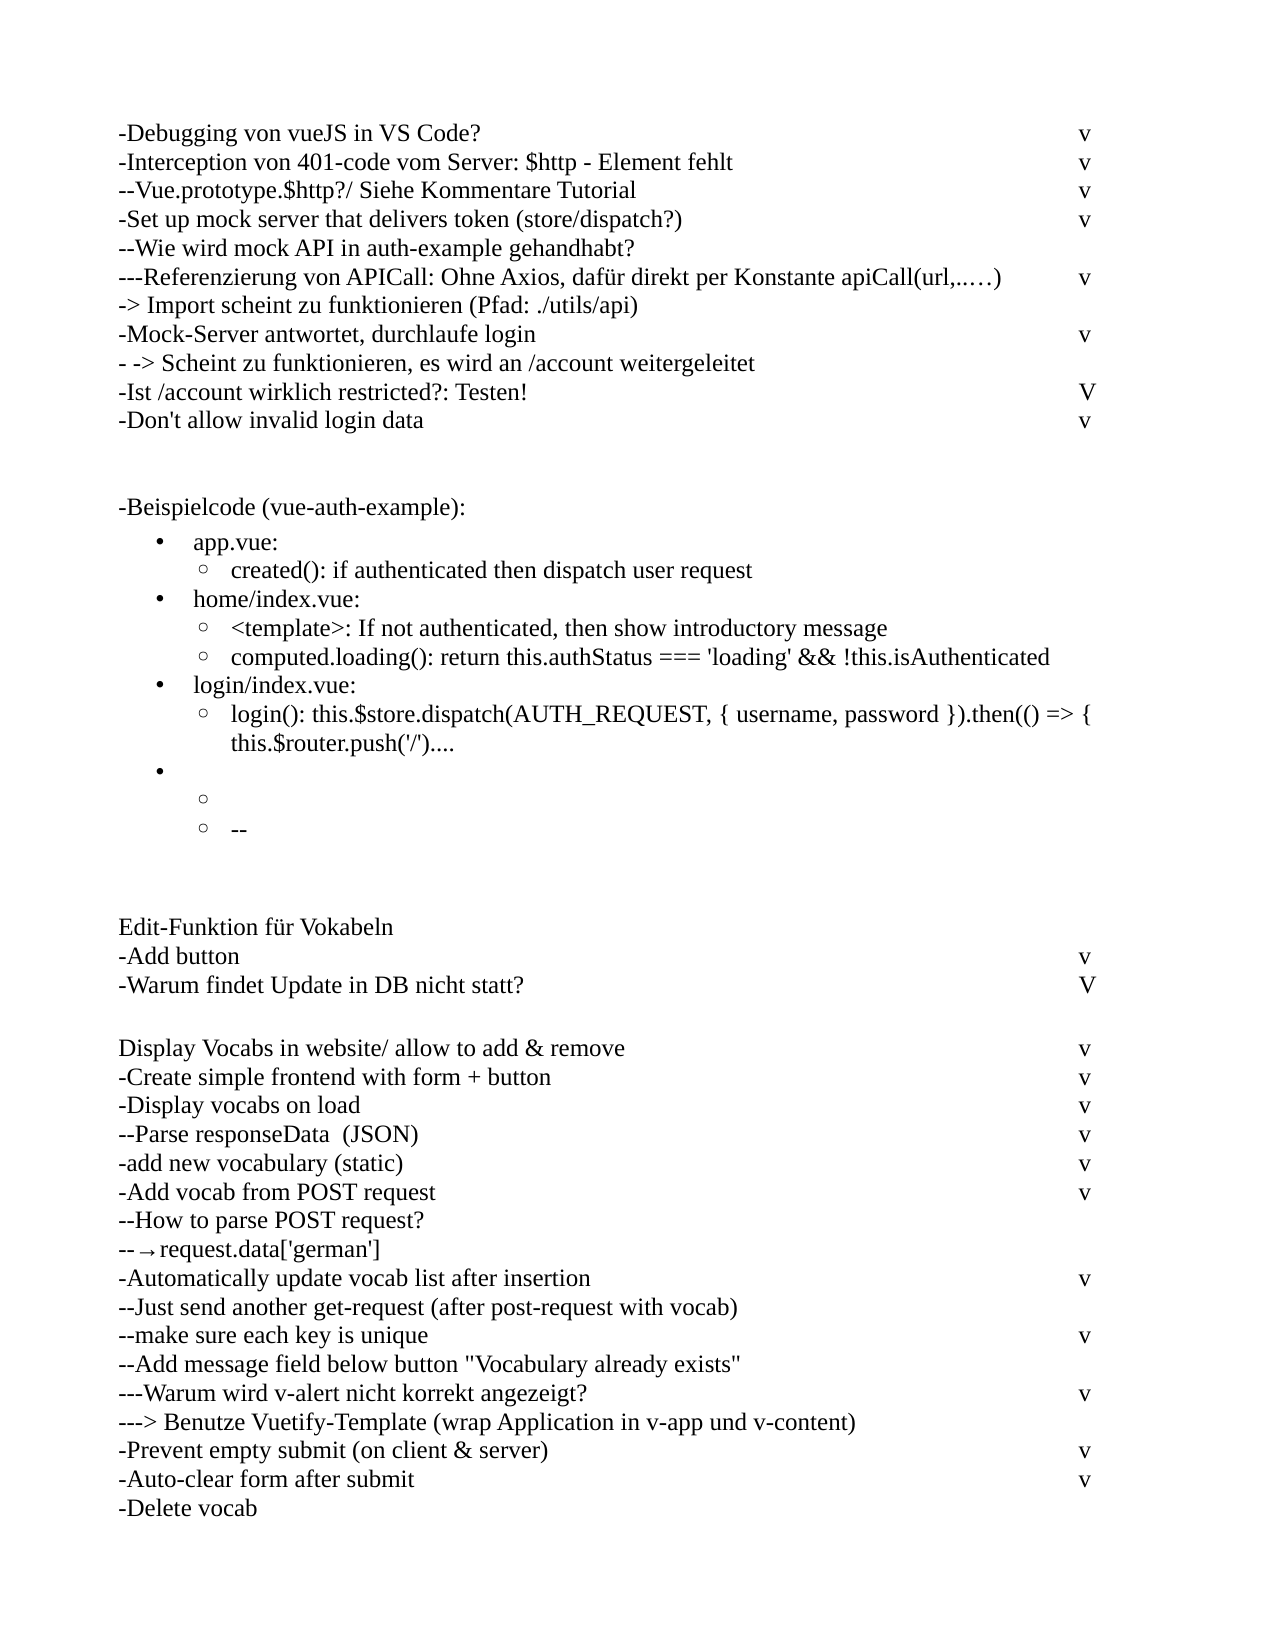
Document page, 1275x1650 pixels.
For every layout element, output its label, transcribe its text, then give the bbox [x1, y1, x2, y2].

list -- [193, 814, 1157, 843]
list login/index.vue: [156, 670, 1157, 699]
list <template>: If not authenticated, then show introductory message [193, 613, 1157, 642]
text Edit-Funktion für Vokabeln -Add button v -Warum findet Update in DB nicht statt? V [118, 912, 1157, 1027]
text -Debugging von vueJS in VS Code? v -Interception von 401-code vom Server: $http - Element fehlt v --Vue.prototype.$http?/ Siehe Kommentare Tutorial v -Set up mock server that delivers token (store/dispatch?) v --Wie wird mock API in auth-example gehandhabt? ---Referenzierung von APICall: Ohne Axios, dafür direkt per Konstante apiCall(url,..…) v -> Import scheint zu funktionieren (Pfad: ./utils/api) -Mock-Server antwortet, durchlaufe login v - -> Scheint zu funktionieren, es wird an /account weitergeleitet -Ist /account wirklich restricted?: Testen! V -Don't allow invalid login data v -Beispielcode (vue-auth-example): [118, 118, 1157, 521]
list home/index.vue: [156, 584, 1157, 613]
list app.vue: [156, 527, 1157, 555]
text Display Vocabs in website/ allow to add & remove v -Create simple frontend with form + button v -Display vocabs on load v --Parse responseData (JSON) v -add new vocabulary (static) v -Add vocab from POST request v --How to parse POST request? --→request.data['german'] -Automatically update vocab list after insertion v --Just send another get-request (after post-request with vocab) --make sure each key is unique v --Add message field below button "Vocabulary already exists" ---Warum wird v-alert nicht korrekt angezeigt? v ---> Benutze Vuetify-Template (wrap Application in v-app und v-content) -Prevent empty submit (on client & server) v -Auto-clear form after submit v -Delete vocab [118, 1033, 1157, 1522]
list computed.loading(): return this.authStatus === 'loading' && !this.isAuthenticated [193, 642, 1157, 670]
list created(): if authenticated then dispatch user request [193, 555, 1157, 584]
list login(): this.$store.dispatch(AUTH_REQUEST, { username, password }).then(() => { this.$router.push('/').... [193, 699, 1157, 757]
